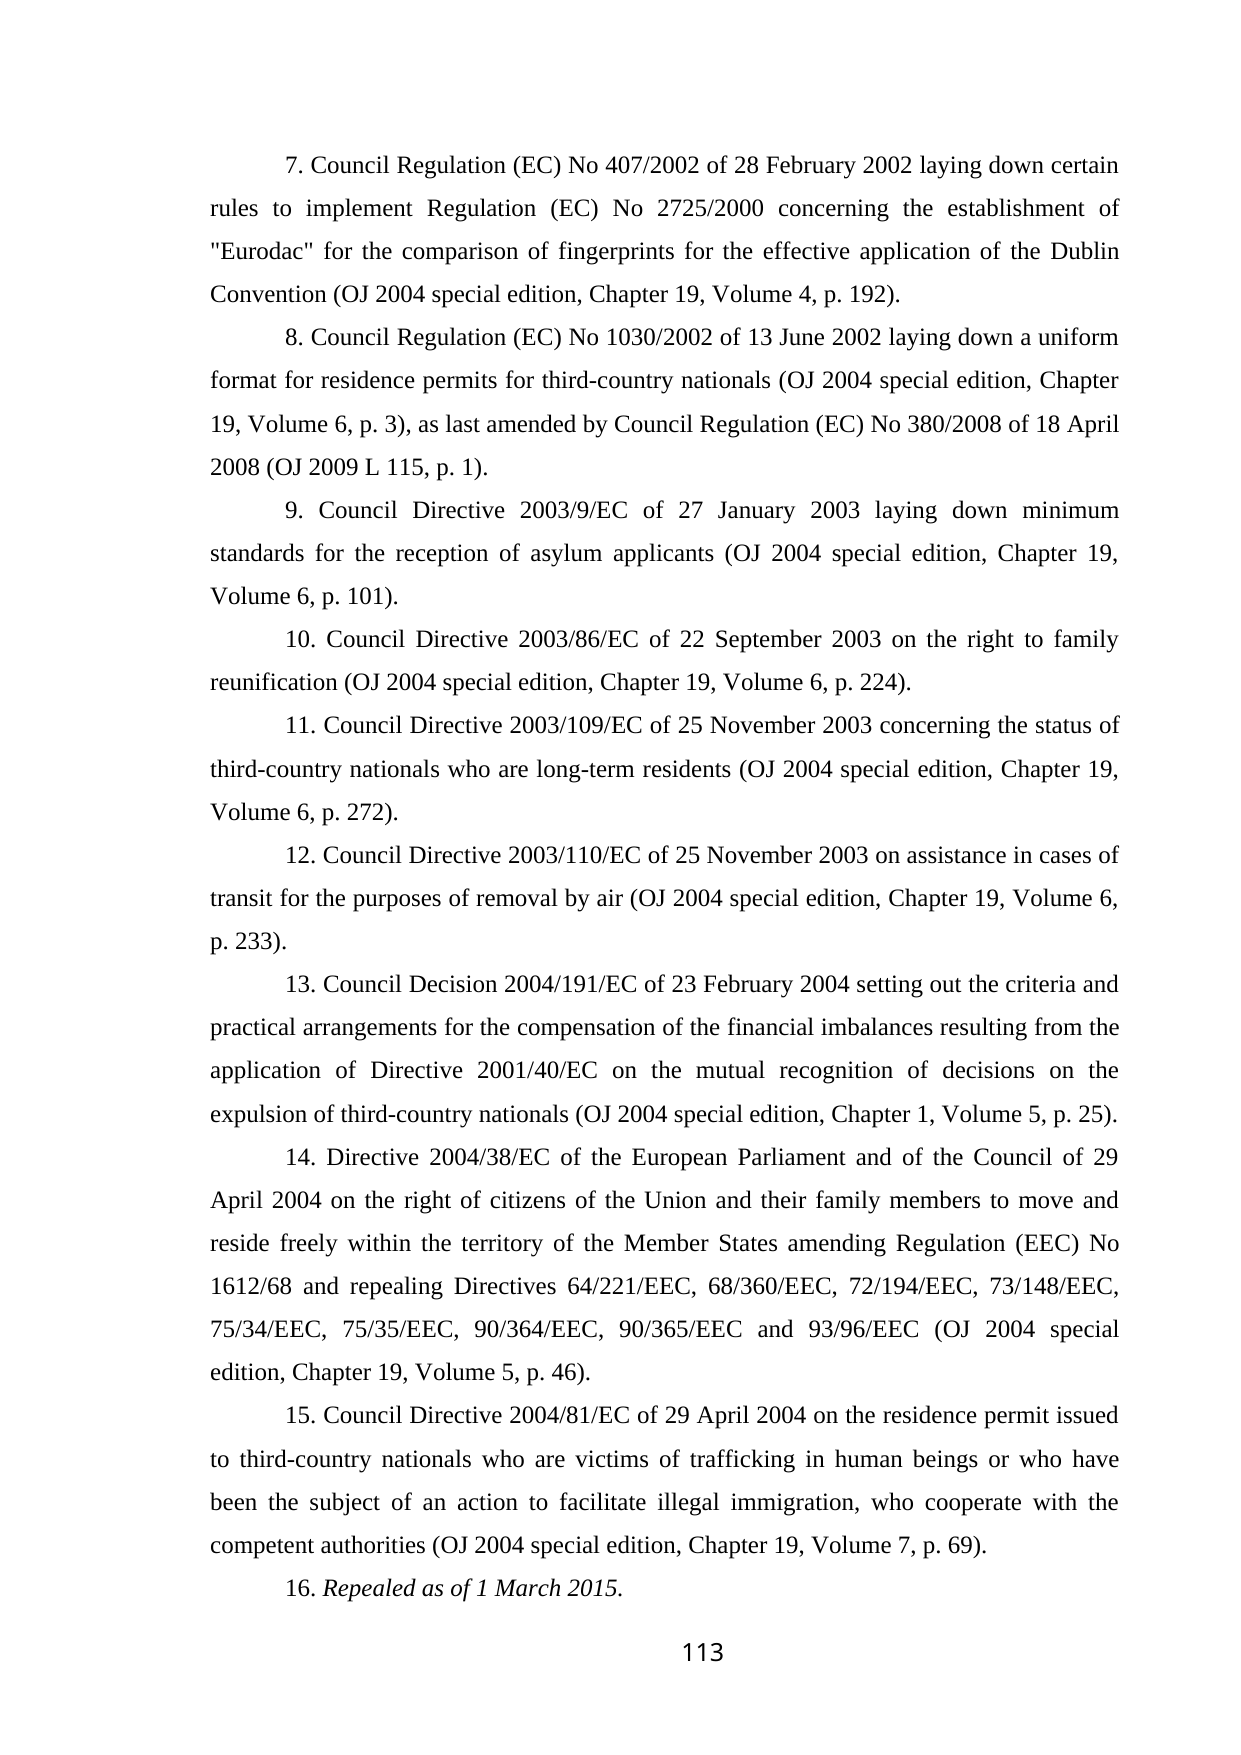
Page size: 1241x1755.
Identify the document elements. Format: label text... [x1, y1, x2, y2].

text 14. Directive 2004/38/EC of the European Parliament and of the Council of 29 April 2004 on the right of citizens of the Union and their family members to move and reside freely within the territory of the Member States amending Regulation (EEC) No 1612/68 and repealing Directives 64/221/EEC, 68/360/EEC, 72/194/EEC, 73/148/EEC, 75/34/EEC, 75/35/EEC, 90/364/EEC, 90/365/EEC and 93/96/EEC (OJ 2004 special edition, Chapter 19, Volume 5, p. 46). [210, 1142, 1120, 1386]
text 12. Council Directive 2003/110/EC of 25 November 2003 on assistance in cases of transit for the purposes of removal by air (OJ 2004 special edition, Chapter 19, Volume 6, p. 233). [210, 840, 1120, 955]
text 16. Repealed as of 1 March 2015. [210, 1573, 1120, 1602]
text 8. Council Regulation (EC) No 1030/2002 of 13 June 2002 laying down a uniform format for residence permits for third-country nationals (OJ 2004 special edition, Chapter 19, Volume 6, p. 3), as last amended by Council Regulation (EC) No 380/2008 of 18 April 2008 (OJ 2009 L 115, p. 1). [210, 322, 1120, 481]
text 11. Council Directive 2003/109/EC of 25 November 2003 concerning the status of third-country nationals who are long-term residents (OJ 2004 special edition, Chapter 19, Volume 6, p. 272). [210, 711, 1120, 826]
text 10. Council Directive 2003/86/EC of 22 September 2003 on the right to family reunification (OJ 2004 special edition, Chapter 19, Volume 6, p. 224). [210, 624, 1120, 696]
text 15. Council Directive 2004/81/EC of 29 April 2004 on the residence permit issued to third-country nationals who are victims of trafficking in human beings or who have been the subject of an action to facilitate illegal immigration, who cooperate with the competent authorities (OJ 2004 special edition, Chapter 19, Volume 7, p. 69). [210, 1401, 1120, 1559]
text 9. Council Directive 2003/9/EC of 27 January 2003 laying down minimum standards for the reception of asylum applicants (OJ 2004 special edition, Chapter 19, Volume 6, p. 101). [210, 495, 1120, 610]
text 7. Council Regulation (EC) No 407/2002 of 28 February 2002 laying down certain rules to implement Regulation (EC) No 2725/2000 concerning the establishment of "Eurodac" for the comparison of fingerprints for the effective application of the Dublin Convention (OJ 2004 special edition, Chapter 19, Volume 4, p. 192). [210, 150, 1120, 308]
text 13. Council Decision 2004/191/EC of 23 February 2004 setting out the criteria and practical arrangements for the compensation of the financial imbalances resulting from the application of Directive 2001/40/EC on the mutual recognition of decisions on the expulsion of third-country nationals (OJ 2004 special edition, Chapter 1, Volume 5, p. 25). [210, 969, 1120, 1127]
